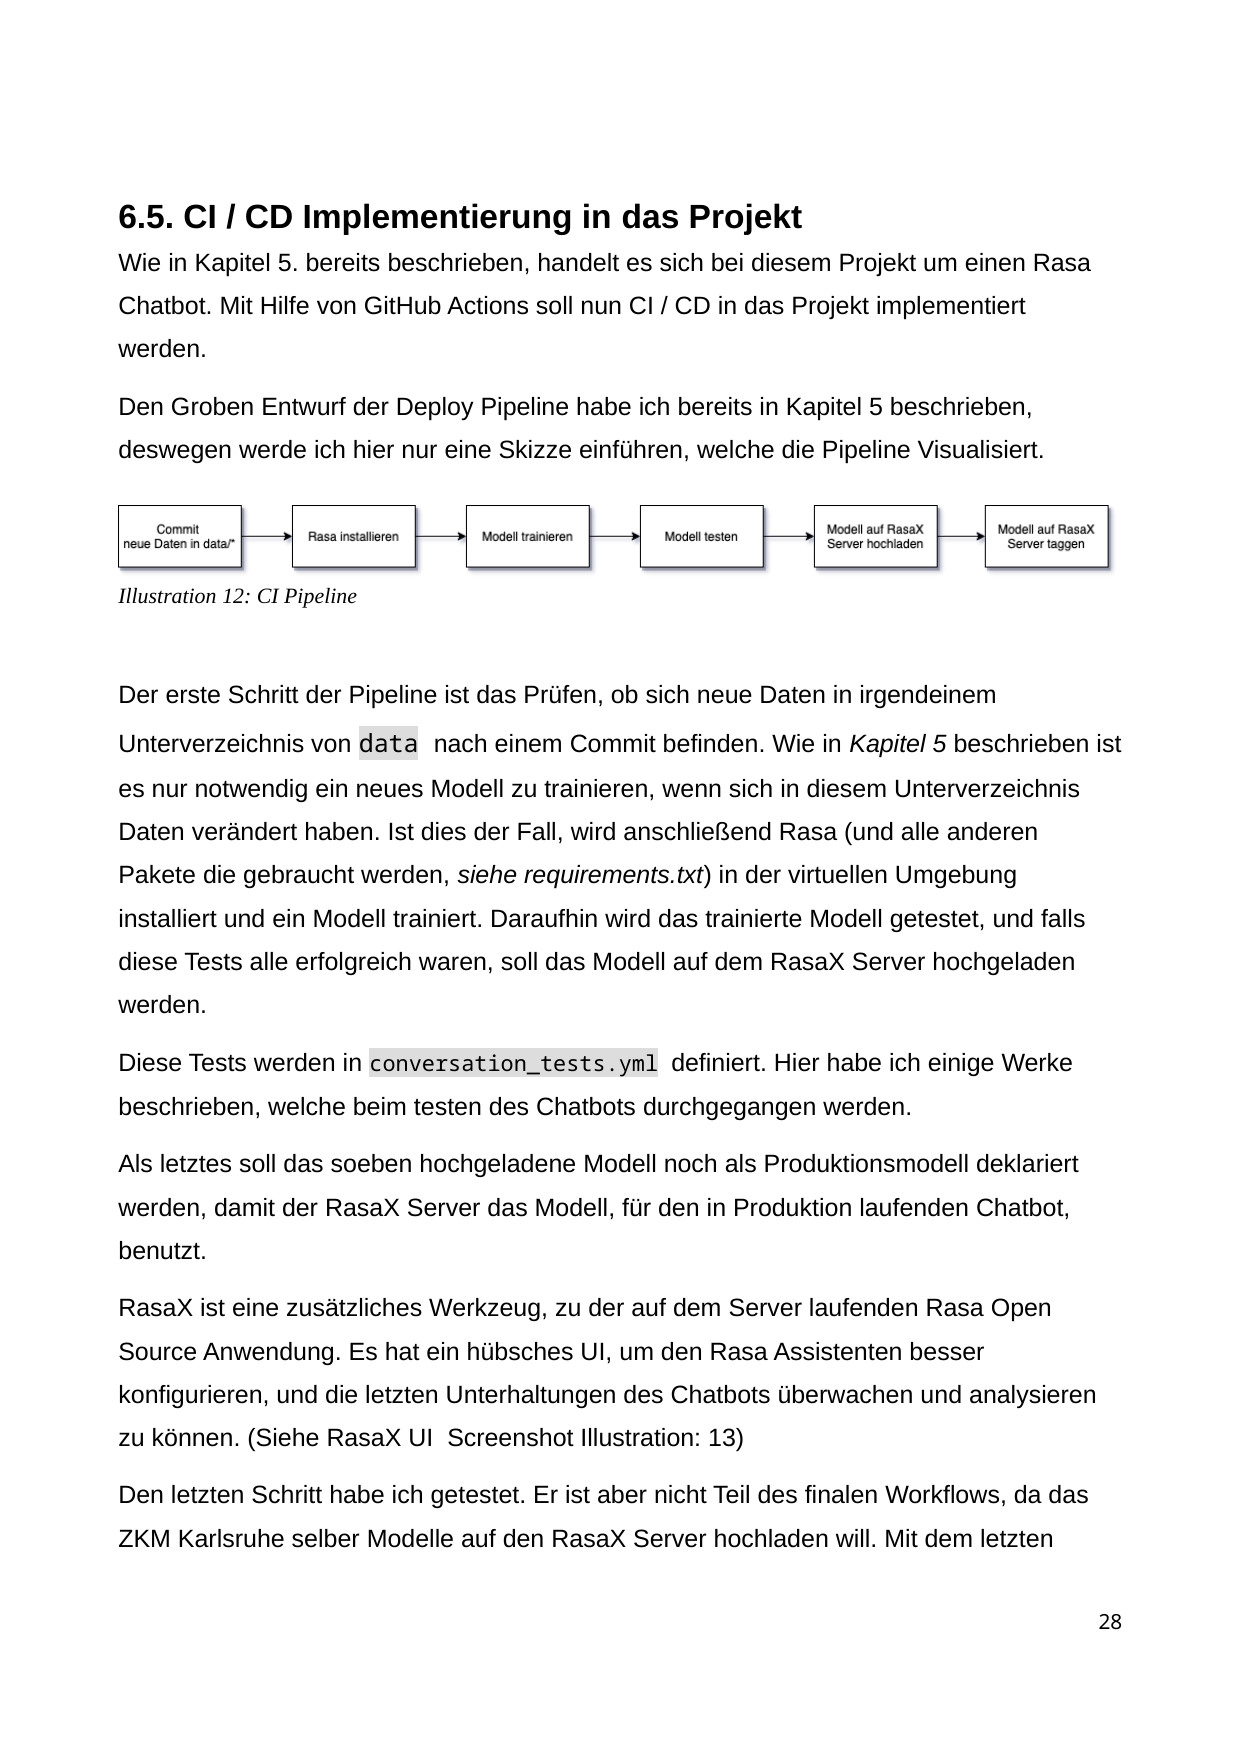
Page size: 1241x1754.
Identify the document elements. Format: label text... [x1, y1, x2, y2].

subtitle 6.5. CI / CD Implementierung in das Projekt [118, 197, 1122, 235]
text Der erste Schritt der Pipeline ist das Prüfen, ob sich neue Daten in irgendeinem Unterverzeichnis von data nach einem Commit befinden. Wie in Kapitel 5 beschrieben ist es nur notwendig ein neues Modell zu trainieren, wenn sich in diesem Unterverzeichnis Daten verändert haben. Ist dies der Fall, wird anschließend Rasa (und alle anderen Pakete die gebraucht werden, siehe requirements.txt) in der virtuellen Umgebung installiert und ein Modell trainiert. Daraufhin wird das trainierte Modell getestet, und falls diese Tests alle erfolgreich waren, soll das Modell auf dem RasaX Server hochgeladen werden. [118, 680, 1122, 1018]
text Diese Tests werden in conversation_tests.yml definiert. Hier habe ich einige Werke beschrieben, welche beim testen des Chatbots durchgegangen werden. [118, 1047, 1122, 1120]
text Als letztes soll das soeben hochgeladene Modell noch als Produktionsmodell deklariert werden, damit der RasaX Server das Modell, für den in Produktion laufenden Chatbot, benutzt. [118, 1149, 1122, 1264]
text Den letzten Schritt habe ich getestet. Er ist aber nicht Teil des finalen Workflows, da das ZKM Karlsruhe selber Modelle auf den RasaX Server hochladen will. Mit dem letzten [118, 1480, 1122, 1552]
text Illustration 12: CI Pipeline [118, 583, 1122, 608]
text RasaX ist eine zusätzliches Werkzeug, zu der auf dem Server laufenden Rasa Open Source Anwendung. Es hat ein hübsches UI, um den Rasa Assistenten besser konfigurieren, und die letzten Unterhaltungen des Chatbots überwachen und analysieren zu können. (Siehe RasaX UI Screenshot Illustration: 13) [118, 1293, 1122, 1451]
text Wie in Kapitel 5. bereits beschrieben, handelt es sich bei diesem Projekt um einen Rasa Chatbot. Mit Hilfe von GitHub Actions soll nun CI / CD in das Projekt implementiert werden. [118, 248, 1122, 363]
text Den Groben Entwurf der Deploy Pipeline habe ich bereits in Kapitel 5 beschrieben, deswegen werde ich hier nur eine Skizze einführen, welche die Pipeline Visualisiert. [118, 392, 1122, 464]
picture [118, 505, 1123, 583]
